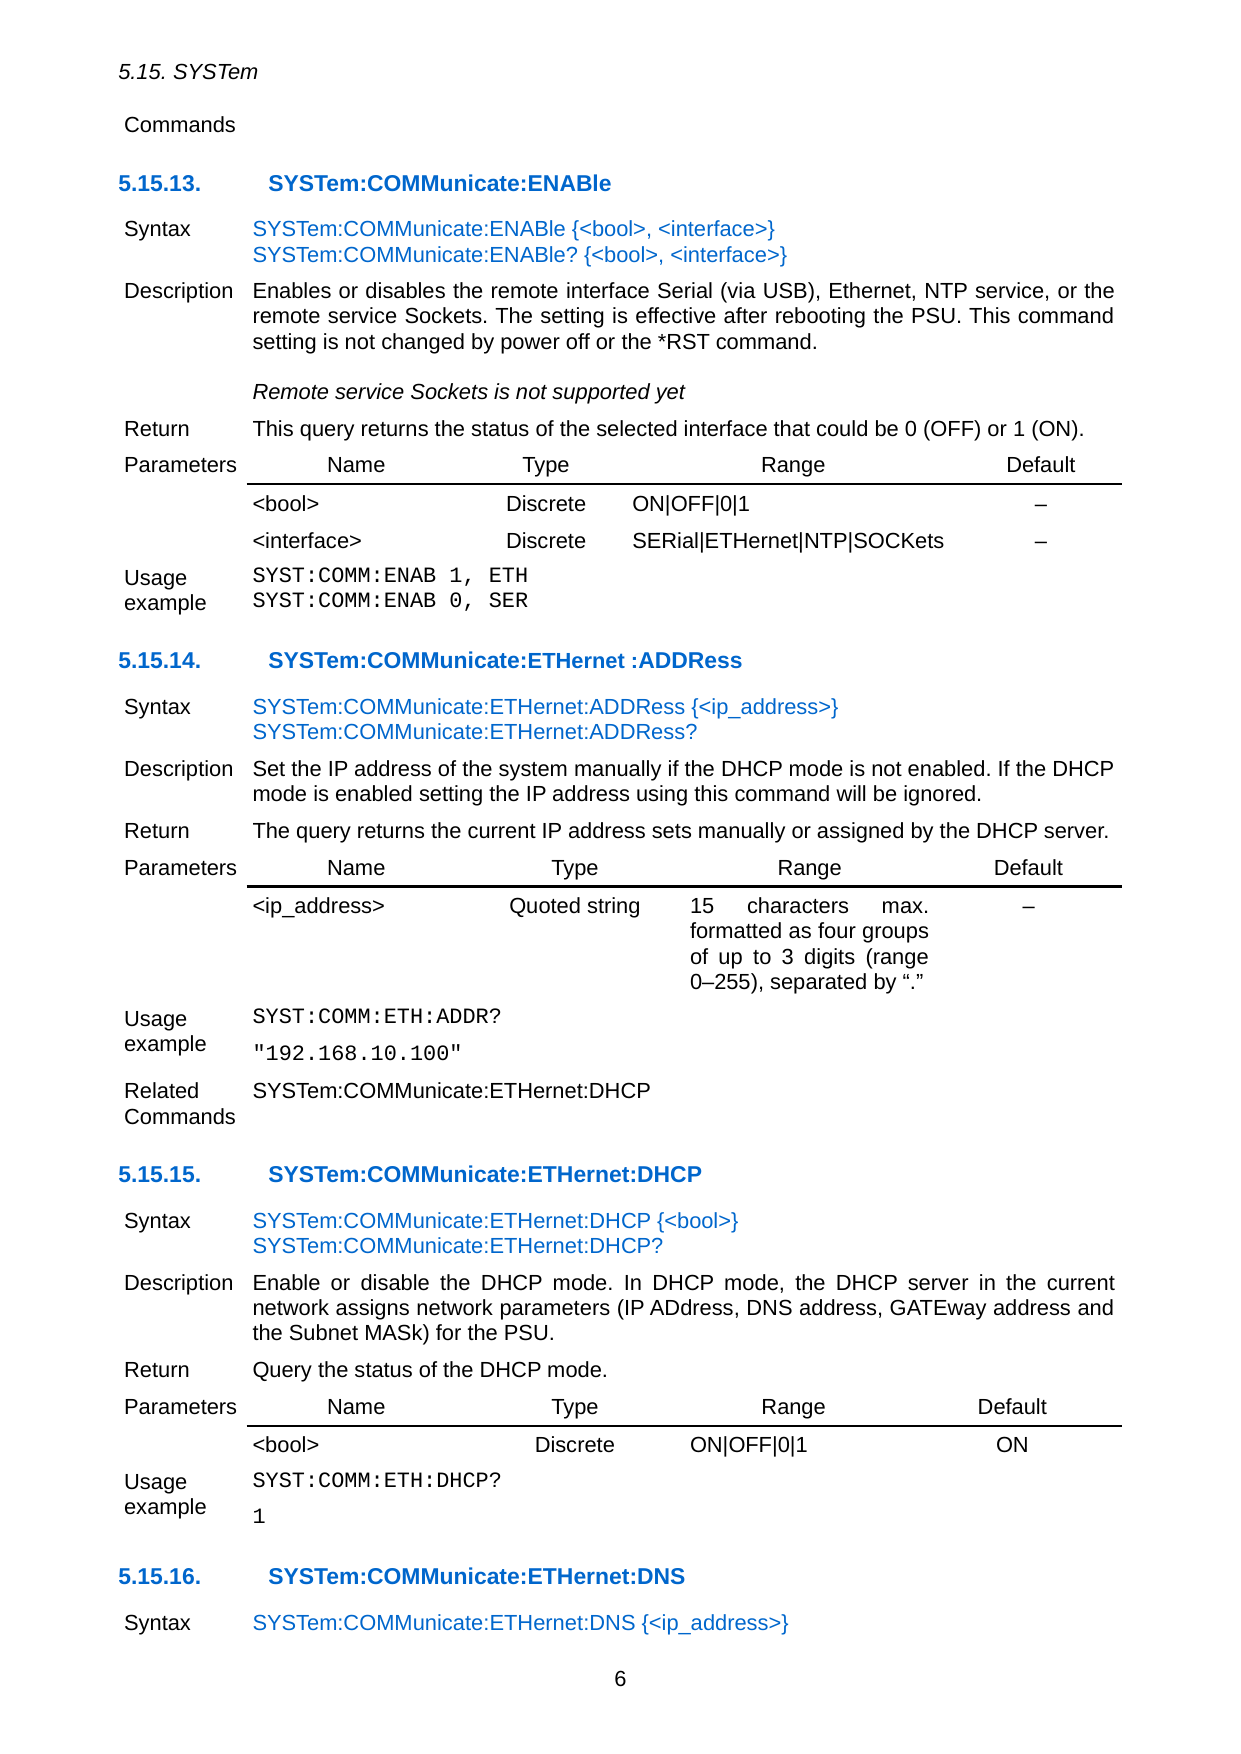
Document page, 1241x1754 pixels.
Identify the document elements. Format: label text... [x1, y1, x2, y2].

table_cell Enable or disable the DHCP mode. In DHCP mode, the DHCP server in the current network assigns network parameters (IP ADdress, DNS address, GATEway address and the Subnet MASk) for the PSU. [247, 1264, 1122, 1351]
table_cell Enables or disables the remote interface Serial (via USB), Ethernet, NTP service, or the remote service Sockets. The setting is effective after rebooting the PSU. This command setting is not changed by power off or the *RST command. Remote service Sockets is not supported yet [247, 273, 1122, 410]
table_header Syntax [118, 1202, 247, 1264]
table_cell Return [118, 1351, 247, 1388]
table_cell Set the IP address of the system manually if the DHCP mode is not enabled. If the DHCP mode is enabled setting the IP address using this command will be ignored. [247, 750, 1122, 812]
table_cell Query the status of the DHCP mode. [247, 1351, 1122, 1388]
table_cell Description [118, 273, 247, 410]
table_cell Parameters [118, 1388, 247, 1463]
table_cell SYSTem:COMMunicate:ETHernet:DHCP [247, 1073, 1122, 1134]
subtitle SYSTem:COMMunicate:ETHernet :ADDRess [118, 647, 1122, 673]
table_cell Usage example [118, 1463, 247, 1536]
table_cell Type [465, 1388, 684, 1424]
table_header SYSTem:COMMunicate:ETHernet:DNS {<ip_address>} [247, 1604, 1122, 1640]
table_header SYSTem:COMMunicate:ETHernet:ADDRess {<ip_address>} SYSTem:COMMunicate:ETHernet:ADDRess? [247, 688, 1122, 750]
table_cell Return [118, 410, 247, 447]
table_header SYSTem:COMMunicate:ENABle {<bool>, <interface>} SYSTem:COMMunicate:ENABle? {<bool>, <interface>} [247, 211, 1122, 272]
table_cell The query returns the current IP address sets manually or assigned by the DHCP server. [247, 812, 1122, 849]
table_cell Commands [118, 106, 247, 143]
table_cell Range [626, 447, 959, 483]
table_cell <ip_address> [247, 888, 465, 1000]
table_header SYSTem:COMMunicate:ETHernet:DHCP {<bool>} SYSTem:COMMunicate:ETHernet:DHCP? [247, 1202, 1122, 1264]
table_cell Description [118, 1264, 247, 1351]
table_cell Range [684, 849, 935, 885]
table_cell Default [935, 849, 1122, 885]
table_cell 15 characters max. formatted as four groups of up to 3 digits (range 0–255), separated by “.” [684, 888, 935, 1000]
table_cell Related Commands [118, 1073, 247, 1134]
table_cell [247, 106, 1122, 143]
table_cell Default [960, 447, 1122, 483]
table_cell Type [465, 849, 684, 885]
table_header Syntax [118, 688, 247, 750]
table_cell Discrete [465, 1427, 684, 1463]
table_cell ON|OFF|0|1 [626, 485, 959, 522]
table_cell Usage example [118, 559, 247, 621]
table_cell <bool> [247, 485, 465, 522]
table_cell – [960, 522, 1122, 559]
table_cell Return [118, 812, 247, 849]
table_cell Discrete [465, 485, 626, 522]
table_cell Type [465, 447, 626, 483]
subtitle SYSTem:COMMunicate:ETHernet:DNS [118, 1563, 1122, 1589]
table_header Syntax [118, 211, 247, 272]
table_cell [118, 522, 247, 559]
table_cell Parameters [118, 447, 247, 522]
table_cell – [935, 888, 1122, 1000]
table_cell SYST:COMM:ETH:ADDR? "192.168.10.100" [247, 1000, 1122, 1073]
table_header Syntax [118, 1604, 247, 1640]
table_cell – [960, 485, 1122, 522]
table_cell Default [903, 1388, 1122, 1424]
table_cell SYST:COMM:ENAB 1, ETH SYST:COMM:ENAB 0, SER [247, 559, 1122, 621]
table_cell <interface> [247, 522, 465, 559]
table_cell Name [247, 1388, 465, 1424]
table_cell This query returns the status of the selected interface that could be 0 (OFF) or 1 (ON). [247, 410, 1122, 447]
table_cell Parameters [118, 849, 247, 1000]
table_cell Quoted string [465, 888, 684, 1000]
table_cell <bool> [247, 1427, 465, 1463]
table_cell Description [118, 750, 247, 812]
table_cell SERial|ETHernet|NTP|SOCKets [626, 522, 959, 559]
table_cell SYST:COMM:ETH:DHCP? 1 [247, 1463, 1122, 1536]
table_cell Name [247, 447, 465, 483]
table_cell ON [903, 1427, 1122, 1463]
table_cell Name [247, 849, 465, 885]
table_cell Range [684, 1388, 903, 1424]
table_cell Discrete [465, 522, 626, 559]
table_cell Usage example [118, 1000, 247, 1073]
table_cell ON|OFF|0|1 [684, 1427, 903, 1463]
subtitle SYSTem:COMMunicate:ENABle [118, 169, 1122, 196]
subtitle SYSTem:COMMunicate:ETHernet:DHCP [118, 1161, 1122, 1187]
